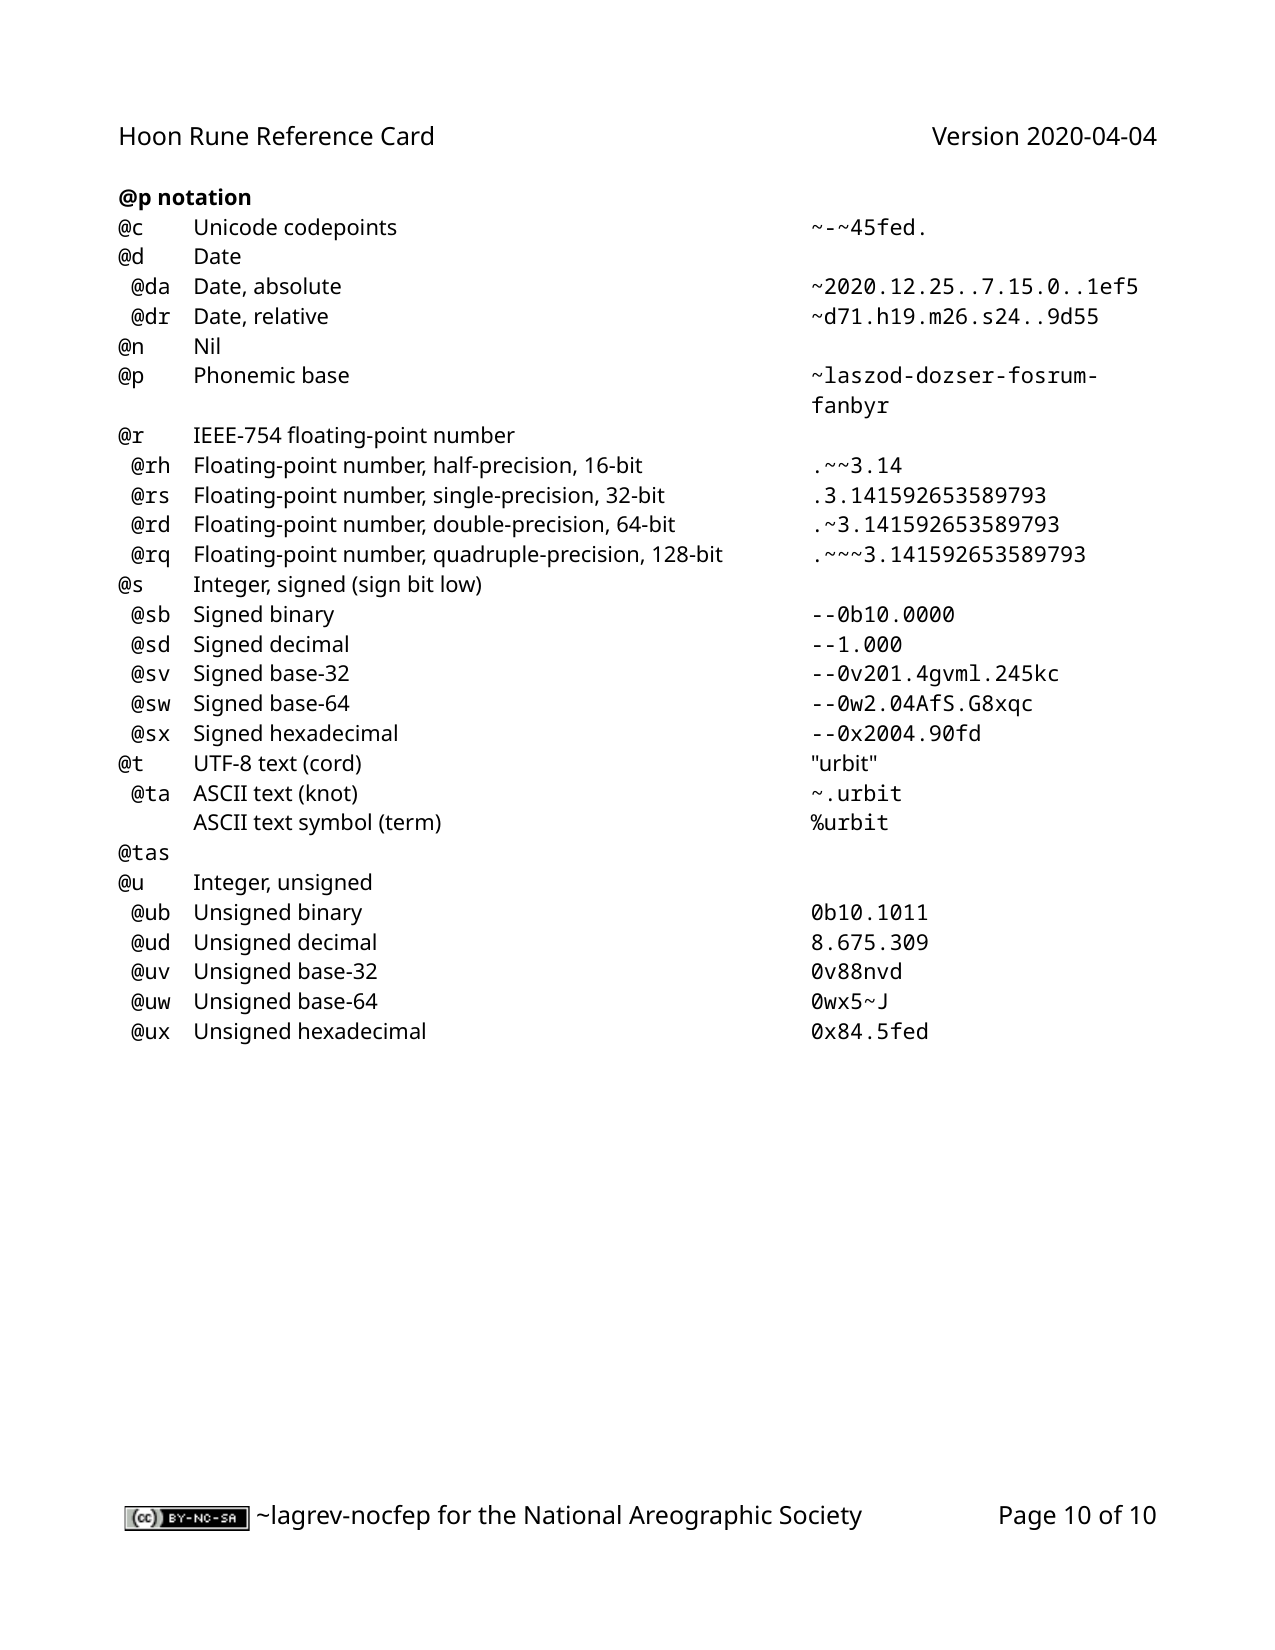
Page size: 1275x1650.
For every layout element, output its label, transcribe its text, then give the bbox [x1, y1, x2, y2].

table_cell --0x2004.90fd [811, 718, 1157, 748]
table_cell --0v201.4gvml.245kc [811, 658, 1157, 688]
table_cell Signed hexadecimal [193, 718, 811, 748]
table_cell @d [118, 241, 193, 271]
table_cell 0x84.5fed [811, 1016, 1157, 1046]
table_cell @tas [118, 807, 193, 867]
table_cell Integer, signed (sign bit low) [193, 569, 811, 599]
table_cell Signed decimal [193, 629, 811, 658]
table_cell ~d71.h19.m26.s24..9d55 [811, 301, 1157, 331]
table_cell "urbit" [811, 748, 1157, 777]
table_cell ASCII text (knot) [193, 778, 811, 807]
table_cell @t [118, 748, 193, 777]
table_cell --0b10.0000 [811, 599, 1157, 628]
table_cell @rh [118, 450, 193, 479]
table_cell Unsigned decimal [193, 926, 811, 956]
table_cell Nil [193, 331, 811, 360]
table_cell ASCII text symbol (term) [193, 807, 811, 867]
text @p notation [118, 182, 1157, 211]
table_cell @sb [118, 599, 193, 628]
table_cell @ta [118, 778, 193, 807]
table_cell Floating-point number, half-precision, 16-bit [193, 450, 811, 479]
table_cell Unsigned base-32 [193, 956, 811, 986]
table_cell Unsigned binary [193, 897, 811, 926]
table_cell @da [118, 271, 193, 301]
table_cell @rs [118, 480, 193, 509]
table_cell @sd [118, 629, 193, 658]
table_cell @ud [118, 926, 193, 956]
table_cell @uw [118, 986, 193, 1016]
table_cell Signed base-64 [193, 688, 811, 718]
table_cell @ub [118, 897, 193, 926]
table_cell @uv [118, 956, 193, 986]
table_header @c [118, 211, 193, 241]
table_cell Integer, unsigned [193, 867, 811, 897]
table_cell .~~~3.141592653589793 [811, 539, 1157, 569]
table_cell Floating-point number, double-precision, 64-bit [193, 509, 811, 539]
table_cell [811, 569, 1157, 599]
table_cell --0w2.04AfS.G8xqc [811, 688, 1157, 718]
table_cell @p [118, 360, 193, 420]
table_cell 0v88nvd [811, 956, 1157, 986]
table_cell Phonemic base [193, 360, 811, 420]
table_cell Floating-point number, quadruple-precision, 128-bit [193, 539, 811, 569]
table_cell Date [193, 241, 811, 271]
table_cell @u [118, 867, 193, 897]
table_cell UTF-8 text (cord) [193, 748, 811, 777]
table_header Unicode codepoints [193, 211, 811, 241]
table_cell [811, 241, 1157, 271]
table_cell Signed base-32 [193, 658, 811, 688]
table_cell Date, relative [193, 301, 811, 331]
table_cell @r [118, 420, 193, 450]
table_cell .3.141592653589793 [811, 480, 1157, 509]
table_cell .~~3.14 [811, 450, 1157, 479]
table_header ~-~45fed. [811, 211, 1157, 241]
table_cell --1.000 [811, 629, 1157, 658]
table_cell Signed binary [193, 599, 811, 628]
table_cell 0wx5~J [811, 986, 1157, 1016]
table_cell @ux [118, 1016, 193, 1046]
table_cell Date, absolute [193, 271, 811, 301]
picture [124, 1506, 250, 1531]
table_cell ~laszod-dozser-fosrum-fanbyr [811, 360, 1157, 420]
table_cell @dr [118, 301, 193, 331]
table_cell @n [118, 331, 193, 360]
table_cell .~3.141592653589793 [811, 509, 1157, 539]
table_cell @rd [118, 509, 193, 539]
table_cell 0b10.1011 [811, 897, 1157, 926]
table_cell @rq [118, 539, 193, 569]
table_cell Unsigned hexadecimal [193, 1016, 811, 1046]
table_cell @sv [118, 658, 193, 688]
table_cell IEEE-754 floating-point number [193, 420, 811, 450]
table_cell @sx [118, 718, 193, 748]
table_cell @s [118, 569, 193, 599]
table_cell Floating-point number, single-precision, 32-bit [193, 480, 811, 509]
table_cell ~2020.12.25..7.15.0..1ef5 [811, 271, 1157, 301]
table_cell @sw [118, 688, 193, 718]
table_cell [811, 867, 1157, 897]
table_cell %urbit [811, 807, 1157, 867]
table_cell [811, 331, 1157, 360]
table_cell ~.urbit [811, 778, 1157, 807]
table_cell 8.675.309 [811, 926, 1157, 956]
table_cell [811, 420, 1157, 450]
table_cell Unsigned base-64 [193, 986, 811, 1016]
